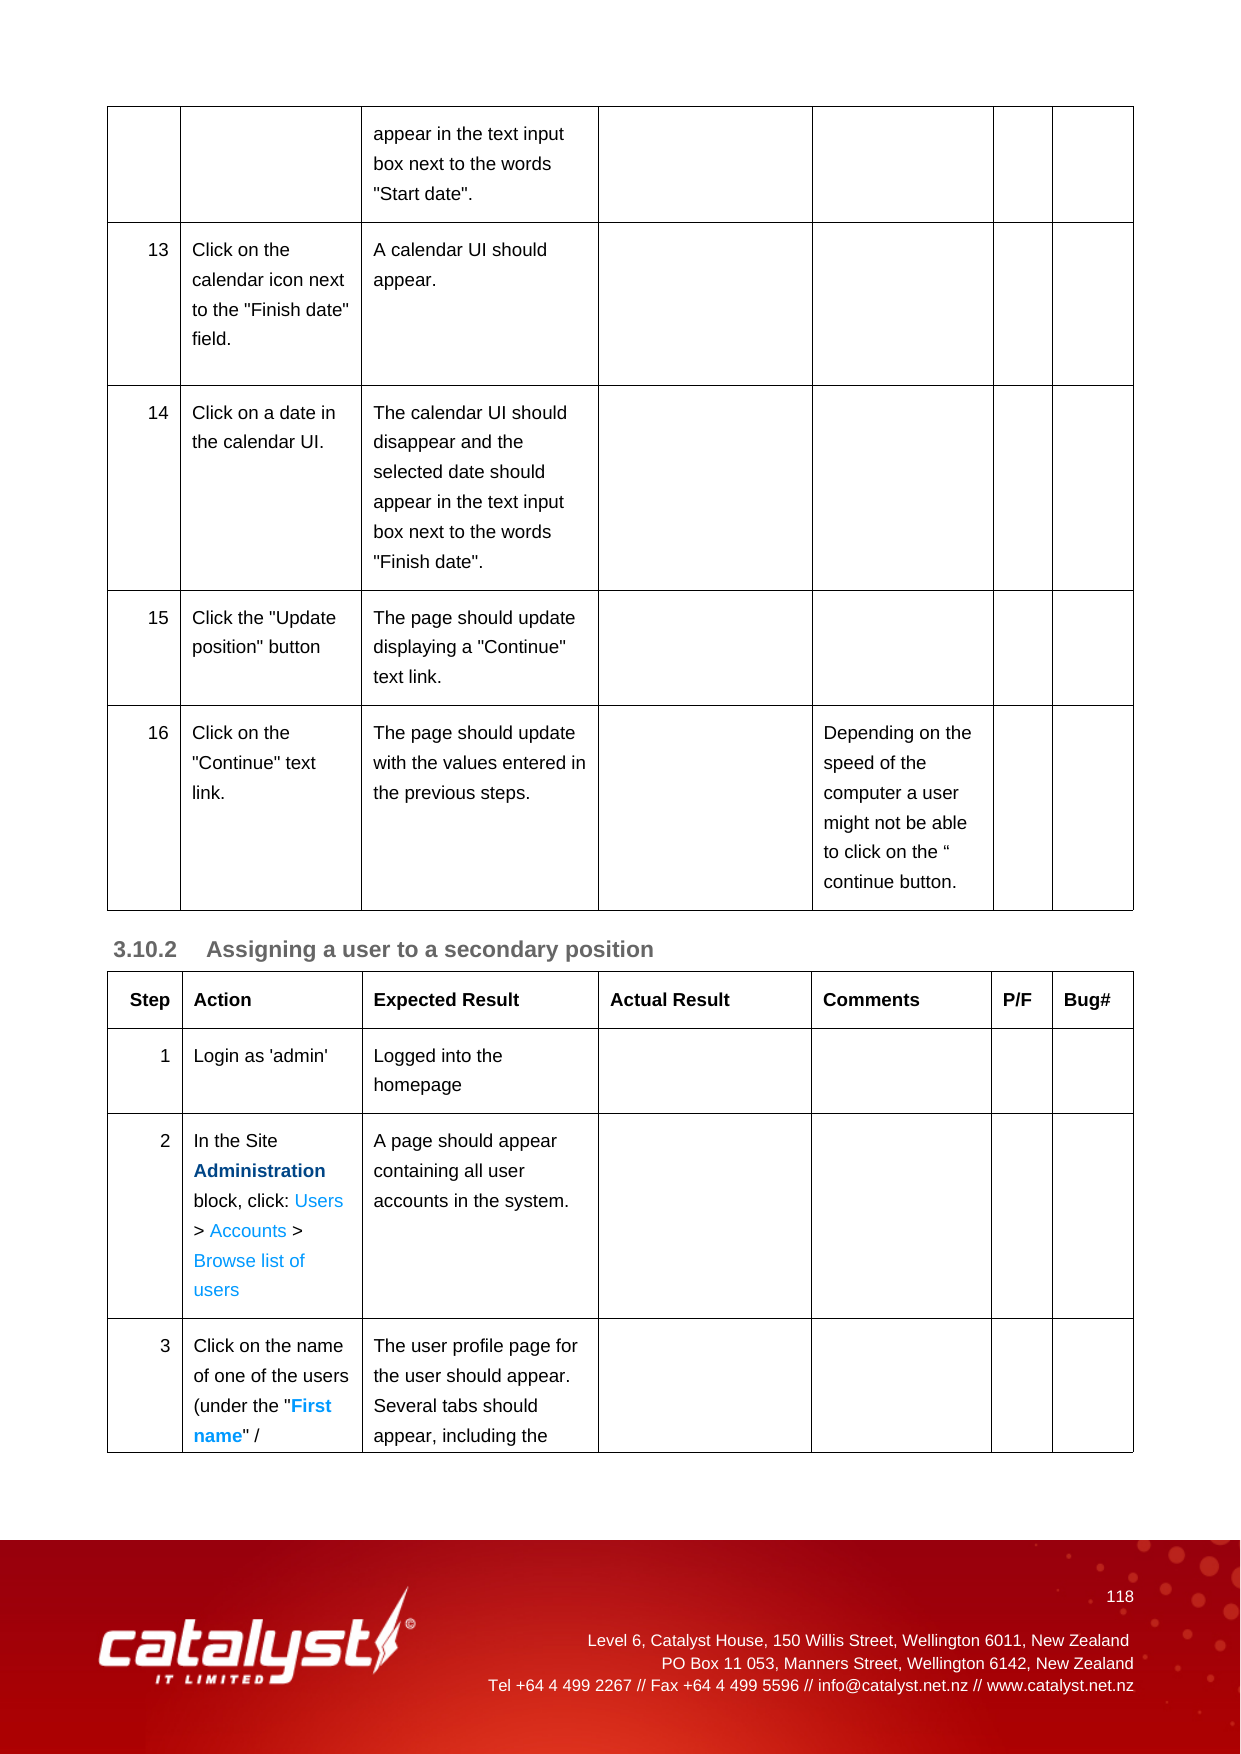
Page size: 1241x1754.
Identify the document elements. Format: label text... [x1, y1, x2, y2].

table_cell [1053, 107, 1133, 222]
table_header Bug# [1053, 972, 1133, 1027]
table_cell [994, 591, 1052, 705]
table_cell [813, 223, 993, 384]
table_cell [1053, 1029, 1133, 1113]
table_header P/F [992, 972, 1052, 1027]
table_cell [599, 107, 812, 222]
table_cell A calendar UI should appear. [362, 223, 598, 384]
table_cell [599, 706, 812, 910]
table_cell [813, 386, 993, 589]
table_cell Click on the "Continue" text link. [181, 706, 361, 910]
table_cell [994, 107, 1052, 222]
table_cell [108, 107, 180, 222]
table_cell [1053, 386, 1133, 589]
table_cell 14 [108, 386, 180, 589]
table_cell 15 [108, 591, 180, 705]
table_cell [812, 1029, 991, 1113]
table_cell [812, 1114, 991, 1318]
table_cell 13 [108, 223, 180, 384]
table_cell [813, 107, 993, 222]
table_cell [599, 386, 812, 589]
table_cell [992, 1319, 1052, 1452]
table_cell [599, 223, 812, 384]
table_cell Login as 'admin' [183, 1029, 362, 1113]
table_cell The page should update displaying a "Continue" text link. [362, 591, 598, 705]
table_cell Depending on the speed of the computer a user might not be able to click on the “ continue button. [813, 706, 993, 910]
table_cell [599, 1319, 811, 1452]
table_cell Click on the calendar icon next to the "Finish date" field. [181, 223, 361, 384]
table_cell [994, 386, 1052, 589]
table_cell Click the "Update position" button [181, 591, 361, 705]
table_cell Click on the name of one of the users (under the "First name" / [183, 1319, 362, 1452]
table_cell 16 [108, 706, 180, 910]
table_cell 2 [108, 1114, 182, 1318]
table_cell [812, 1319, 991, 1452]
table_cell 3 [108, 1319, 182, 1452]
table_cell The user profile page for the user should appear. Several tabs should appear, including the [363, 1319, 598, 1452]
table_cell 1 [108, 1029, 182, 1113]
table_cell A page should appear containing all user accounts in the system. [363, 1114, 598, 1318]
table_cell In the Site Administration block, click: Users > Accounts > Browse list of users [183, 1114, 362, 1318]
table_cell [1053, 591, 1133, 705]
table_cell [992, 1029, 1052, 1113]
table_cell Logged into the homepage [363, 1029, 598, 1113]
table_cell [599, 591, 812, 705]
table_cell Click on a date in the calendar UI. [181, 386, 361, 589]
table_header Step [108, 972, 182, 1027]
table_cell [599, 1029, 811, 1113]
table_cell [181, 107, 361, 222]
table_cell [1053, 1114, 1133, 1318]
table_cell appear in the text input box next to the words "Start date". [362, 107, 598, 222]
table_cell The page should update with the values entered in the previous steps. [362, 706, 598, 910]
table_cell [1053, 223, 1133, 384]
table_header Action [183, 972, 362, 1027]
table_cell [1053, 1319, 1133, 1452]
table_header Comments [812, 972, 991, 1027]
table_cell [813, 591, 993, 705]
table_cell [1053, 706, 1133, 910]
table_cell [994, 706, 1052, 910]
table_cell [994, 223, 1052, 384]
table_cell [599, 1114, 811, 1318]
subtitle Assigning a user to a secondary position [107, 937, 1103, 962]
table_header Actual Result [599, 972, 811, 1027]
table_cell [992, 1114, 1052, 1318]
table_header Expected Result [363, 972, 598, 1027]
picture [0, 1540, 1241, 1754]
table_cell The calendar UI should disappear and the selected date should appear in the text input box next to the words "Finish date". [362, 386, 598, 589]
